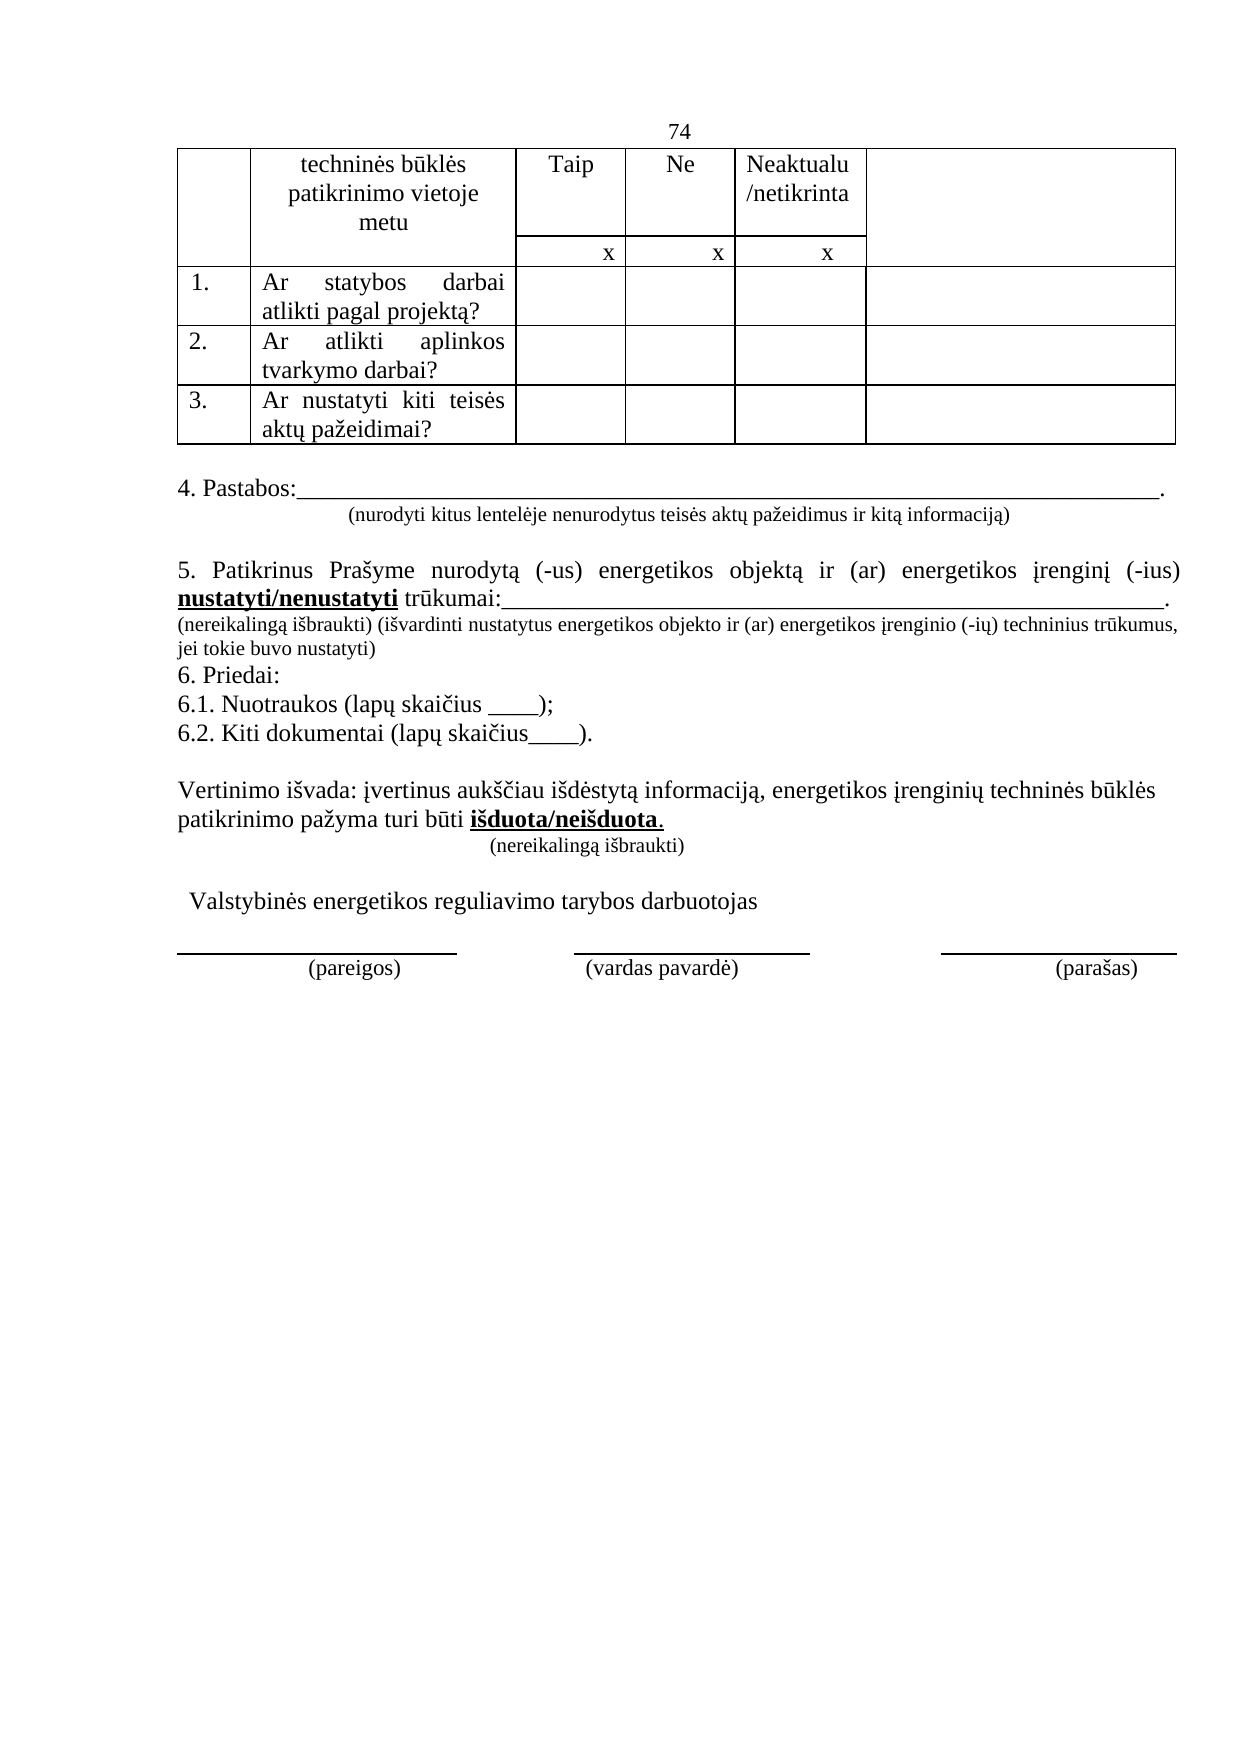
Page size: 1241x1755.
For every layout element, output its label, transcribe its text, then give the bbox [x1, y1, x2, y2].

table_header techninės būklės patikrinimo vietoje metu [251, 149, 515, 235]
table_cell (parašas) [941, 955, 1177, 981]
table_cell [457, 953, 574, 981]
text 6.1. Nuotraukos (lapų skaičius ____); [177, 689, 1181, 718]
table_cell [736, 326, 865, 384]
table_cell x [736, 237, 866, 266]
table_cell (vardas pavardė) [574, 955, 810, 981]
table_cell [867, 326, 1175, 384]
text 6. Priedai: [177, 660, 1181, 689]
table_cell [251, 235, 515, 266]
text (nereikalingą išbraukti) (išvardinti nustatytus energetikos objekto ir (ar) energetikos įrenginio (-ių) techninius trūkumus, jei tokie buvo nustatyti) [177, 612, 1181, 660]
table_cell x [626, 237, 734, 266]
table_cell Ar atlikti aplinkos tvarkymo darbai? [251, 326, 515, 384]
table_cell [626, 326, 734, 384]
table_cell [810, 953, 941, 981]
text (nurodyti kitus lentelėje nenurodytus teisės aktų pažeidimus ir kitą informaciją) [177, 502, 1181, 526]
table_header [867, 149, 1175, 266]
table_cell 3. [178, 386, 250, 443]
text 4. Pastabos:_____________________________________________________________________. [177, 473, 1181, 502]
table_cell Ne [626, 149, 734, 235]
table_cell 1. [178, 267, 250, 325]
table_cell Taip [517, 149, 625, 235]
table_cell Ar statybos darbai atlikti pagal projektą? [251, 267, 515, 325]
text 5. Patikrinus Prašyme nurodytą (-us) energetikos objektą ir (ar) energetikos įrenginį (-ius) nustatyti/nenustatyti trūkumai:_____________________________________________________. [177, 555, 1181, 612]
table_cell [736, 267, 865, 325]
table_header Valstybinės energetikos reguliavimo tarybos darbuotojas [177, 886, 1177, 953]
text 6.2. Kiti dokumentai (lapų skaičius____). [177, 718, 1181, 747]
table_cell [517, 267, 625, 325]
table_cell [867, 267, 1175, 325]
text (nereikalingą išbraukti) [177, 833, 1181, 857]
table_cell [736, 386, 865, 443]
text Vertinimo išvada: įvertinus aukščiau išdėstytą informaciją, energetikos įrenginių techninės būklės patikrinimo pažyma turi būti išduota/neišduota. [177, 775, 1181, 833]
table_cell 2. [178, 326, 250, 384]
table_cell [626, 386, 734, 443]
table_cell [626, 267, 734, 325]
table_cell Neaktualu/netikrinta [736, 149, 866, 235]
table_cell [517, 386, 625, 443]
table_cell x [517, 237, 625, 266]
table_cell [517, 326, 625, 384]
table_header [178, 149, 250, 266]
table_cell (pareigos) [177, 955, 457, 981]
table_cell [867, 386, 1175, 443]
table_cell Ar nustatyti kiti teisės aktų pažeidimai? [251, 386, 515, 443]
